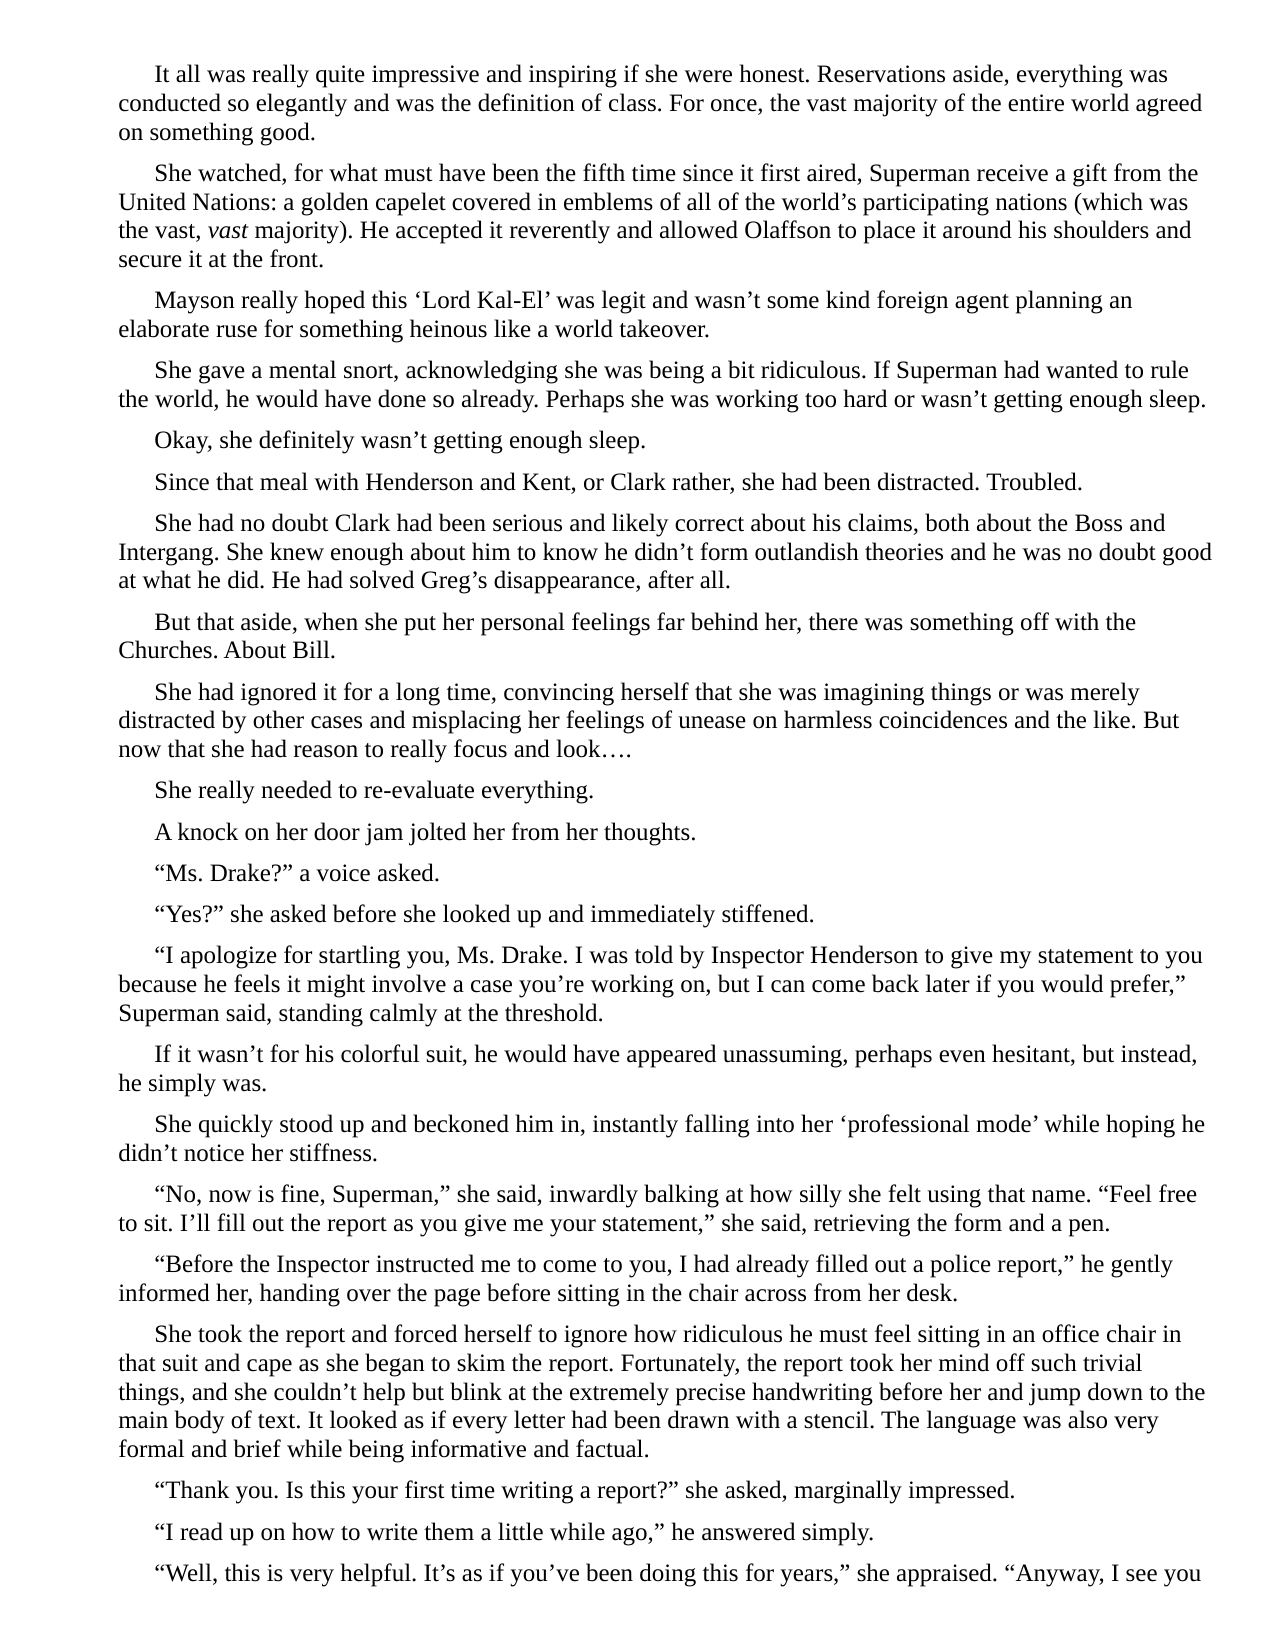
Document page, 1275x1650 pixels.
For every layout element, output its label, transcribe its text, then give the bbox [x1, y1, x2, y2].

text A knock on her door jam jolted her from her thoughts. [118, 817, 1216, 845]
text She quickly stood up and beckoned him in, instantly falling into her ‘professional mode’ while hoping he didn’t notice her stiffness. [118, 1109, 1216, 1167]
text “Yes?” she asked before she looked up and immediately stiffened. [118, 899, 1216, 928]
text She really needed to re-evaluate everything. [118, 775, 1216, 804]
text “I apologize for startling you, Ms. Drake. I was told by Inspector Henderson to give my statement to you because he feels it might involve a case you’re working on, but I can come back later if you would prefer,” Superman said, standing calmly at the threshold. [118, 940, 1216, 1027]
text But that aside, when she put her personal feelings far behind her, there was something off with the Churches. About Bill. [118, 607, 1216, 664]
text Since that meal with Henderson and Kent, or Clark rather, she had been distracted. Troubled. [118, 467, 1216, 495]
text “Before the Inspector instructed me to come to you, I had already filled out a police report,” he gently informed her, handing over the page before sitting in the chair across from her desk. [118, 1249, 1216, 1307]
text “I read up on how to write them a little while ago,” he answered simply. [118, 1517, 1216, 1545]
text “No, now is fine, Superman,” she said, inwardly balking at how silly she felt using that name. “Feel free to sit. I’ll fill out the report as you give me your statement,” she said, retrieving the form and a pen. [118, 1179, 1216, 1237]
text “Ms. Drake?” a voice asked. [118, 858, 1216, 887]
text “Well, this is very helpful. It’s as if you’ve been doing this for years,” she appraised. “Anyway, I see you [118, 1558, 1216, 1587]
text She gave a mental snort, acknowledging she was being a bit ridiculous. If Superman had wanted to rule the world, he would have done so already. Perhaps she was working too hard or wasn’t getting enough sleep. [118, 355, 1216, 413]
text She took the report and forced herself to ignore how ridiculous he must feel sitting in an office chair in that suit and cape as she began to skim the report. Fortunately, the report took her mind off such trivial things, and she couldn’t help but blink at the extremely precise handwriting before her and jump down to the main body of text. It looked as if every letter had been drawn with a stencil. The language was also very formal and brief while being informative and factual. [118, 1319, 1216, 1463]
text She had ignored it for a long time, convincing herself that she was imagining things or was merely distracted by other cases and misplacing her feelings of unease on harmless coincidences and the like. But now that she had reason to really focus and look…. [118, 677, 1216, 763]
text She had no doubt Clark had been serious and likely correct about his claims, both about the Boss and Intergang. She knew enough about him to know he didn’t form outlandish theories and he was no doubt good at what he did. He had solved Greg’s disappearance, after all. [118, 508, 1216, 594]
text “Thank you. Is this your first time writing a report?” she asked, marginally impressed. [118, 1475, 1216, 1504]
text She watched, for what must have been the fifth time since it first aired, Superman receive a gift from the United Nations: a golden capelet covered in emblems of all of the world’s participating nations (which was the vast, vast majority). He accepted it reverently and allowed Olaffson to place it around his shoulders and secure it at the front. [118, 158, 1216, 273]
text Okay, she definitely wasn’t getting enough sleep. [118, 425, 1216, 454]
text Mayson really hoped this ‘Lord Kal-El’ was legit and wasn’t some kind foreign agent planning an elaborate ruse for something heinous like a world takeover. [118, 285, 1216, 343]
text It all was really quite impressive and inspiring if she were honest. Reservations aside, everything was conducted so elegantly and was the definition of class. For once, the vast majority of the entire world agreed on something good. [118, 59, 1216, 145]
text If it wasn’t for his colorful suit, he would have appeared unassuming, perhaps even hesitant, but instead, he simply was. [118, 1039, 1216, 1097]
